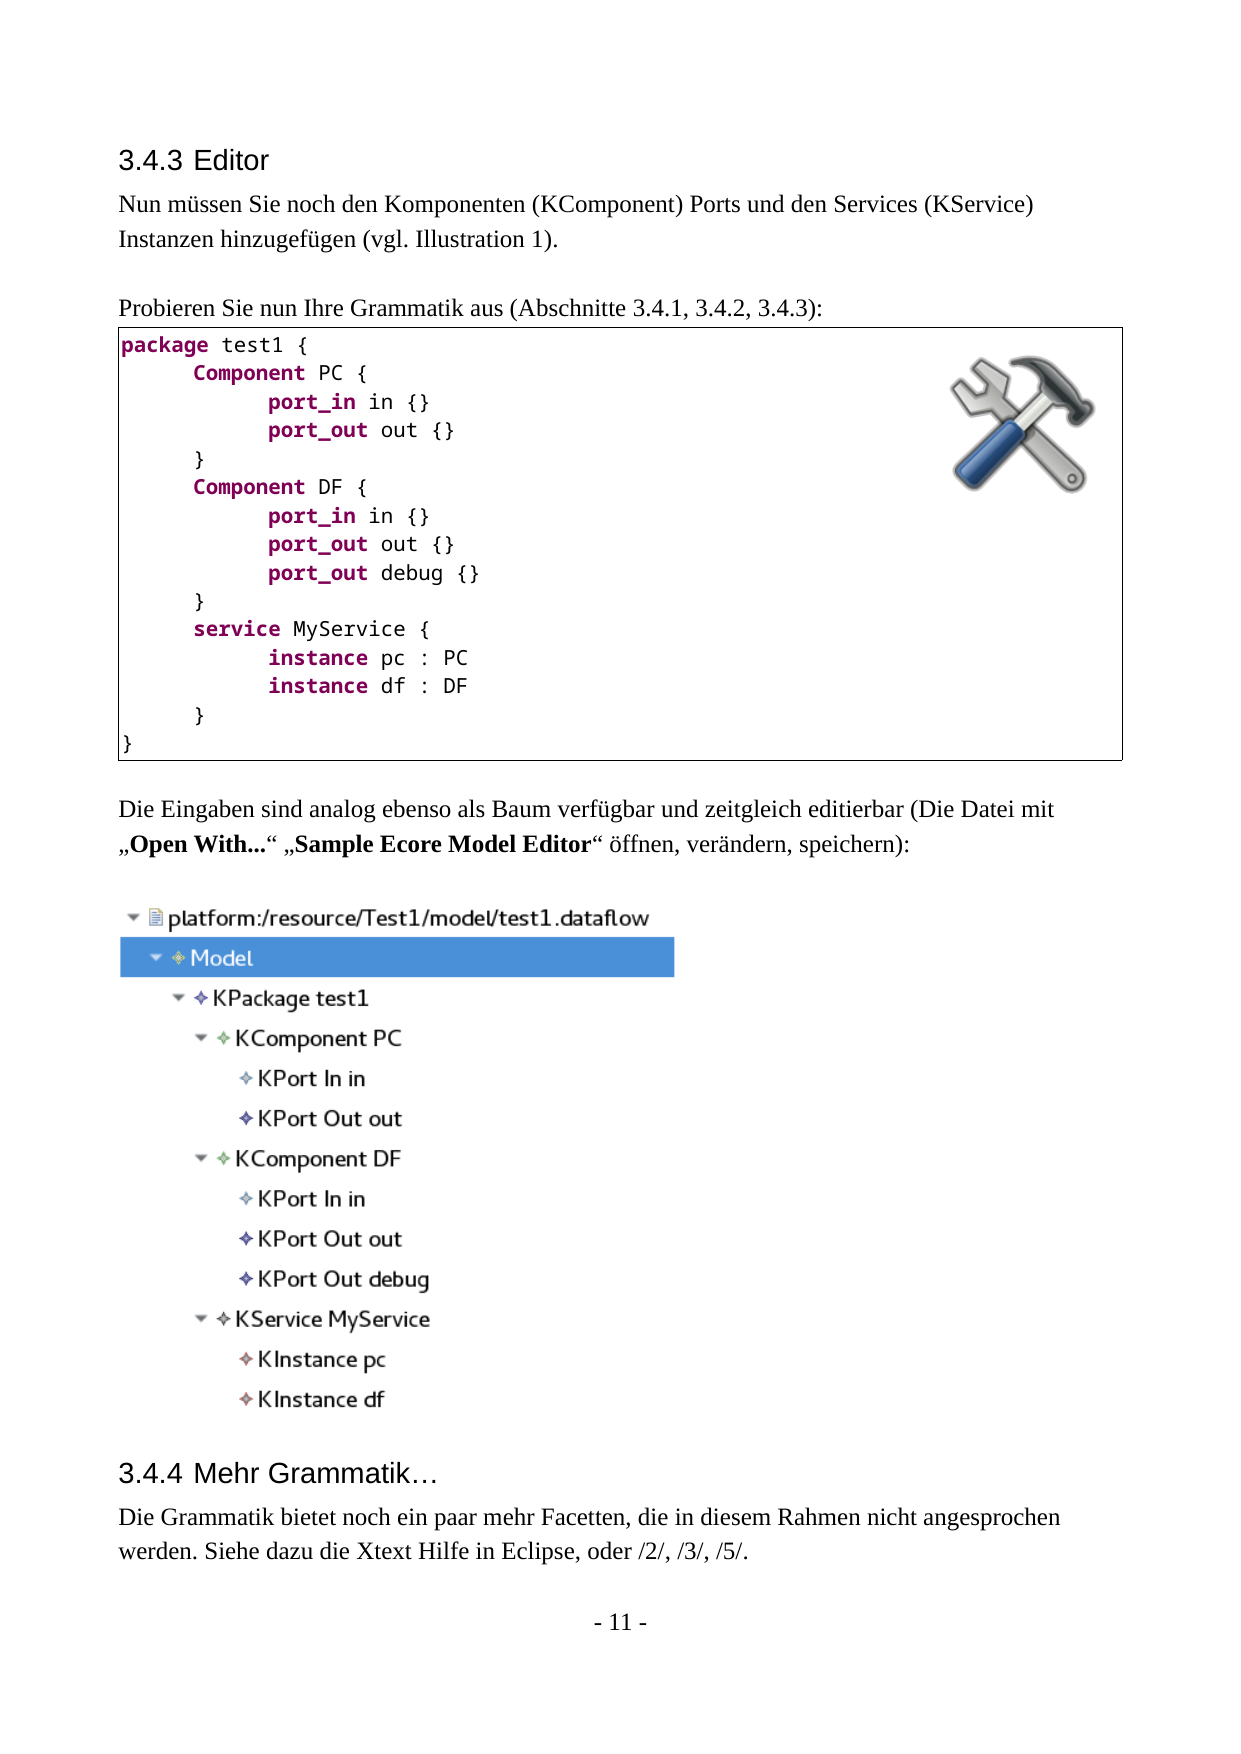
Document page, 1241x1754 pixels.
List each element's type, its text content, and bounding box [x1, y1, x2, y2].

text Probieren Sie nun Ihre Grammatik aus (Abschnitte 3.4.1, 3.4.2, 3.4.3): [118, 293, 1122, 321]
text package test1 { [119, 328, 1122, 356]
text [1097, 384, 1122, 412]
text Die Eingaben sind analog ebenso als Baum verfügbar und zeitgleich editierbar (Die Datei mit „Open With...“ „Sample Ecore Model Editor“ öffnen, verändern, speichern): [118, 794, 1122, 857]
text [1097, 412, 1122, 441]
text [1097, 441, 1122, 469]
text port_in in {} [119, 498, 1122, 526]
subtitle Mehr Grammatik… [118, 1456, 1122, 1489]
text } [119, 725, 1122, 760]
text Die Grammatik bietet noch ein paar mehr Facetten, die in diesem Rahmen nicht angesprochen werden. Siehe dazu die Xtext Hilfe in Eclipse, oder /2/, /3/, /5/. [118, 1502, 1122, 1565]
text } [119, 441, 948, 469]
text Component DF { [119, 469, 1122, 498]
text Component PC { [119, 356, 948, 384]
text port_out out {} [119, 412, 948, 441]
text Nun müssen Sie noch den Komponenten (KComponent) Ports und den Services (KService) Instanzen hinzugefügen (vgl. Illustration 1). [118, 189, 1122, 252]
text instance df : DF [119, 668, 1122, 697]
picture [118, 897, 675, 1426]
text } [119, 583, 1122, 611]
text } [119, 697, 1122, 725]
text service MyService { [119, 611, 1122, 640]
text port_out out {} [119, 526, 1122, 554]
text port_in in {} [119, 384, 948, 412]
picture [948, 349, 1097, 497]
text [1097, 356, 1122, 384]
subtitle Editor [118, 143, 1122, 177]
text port_out debug {} [119, 554, 1122, 583]
text instance pc : PC [119, 640, 1122, 668]
